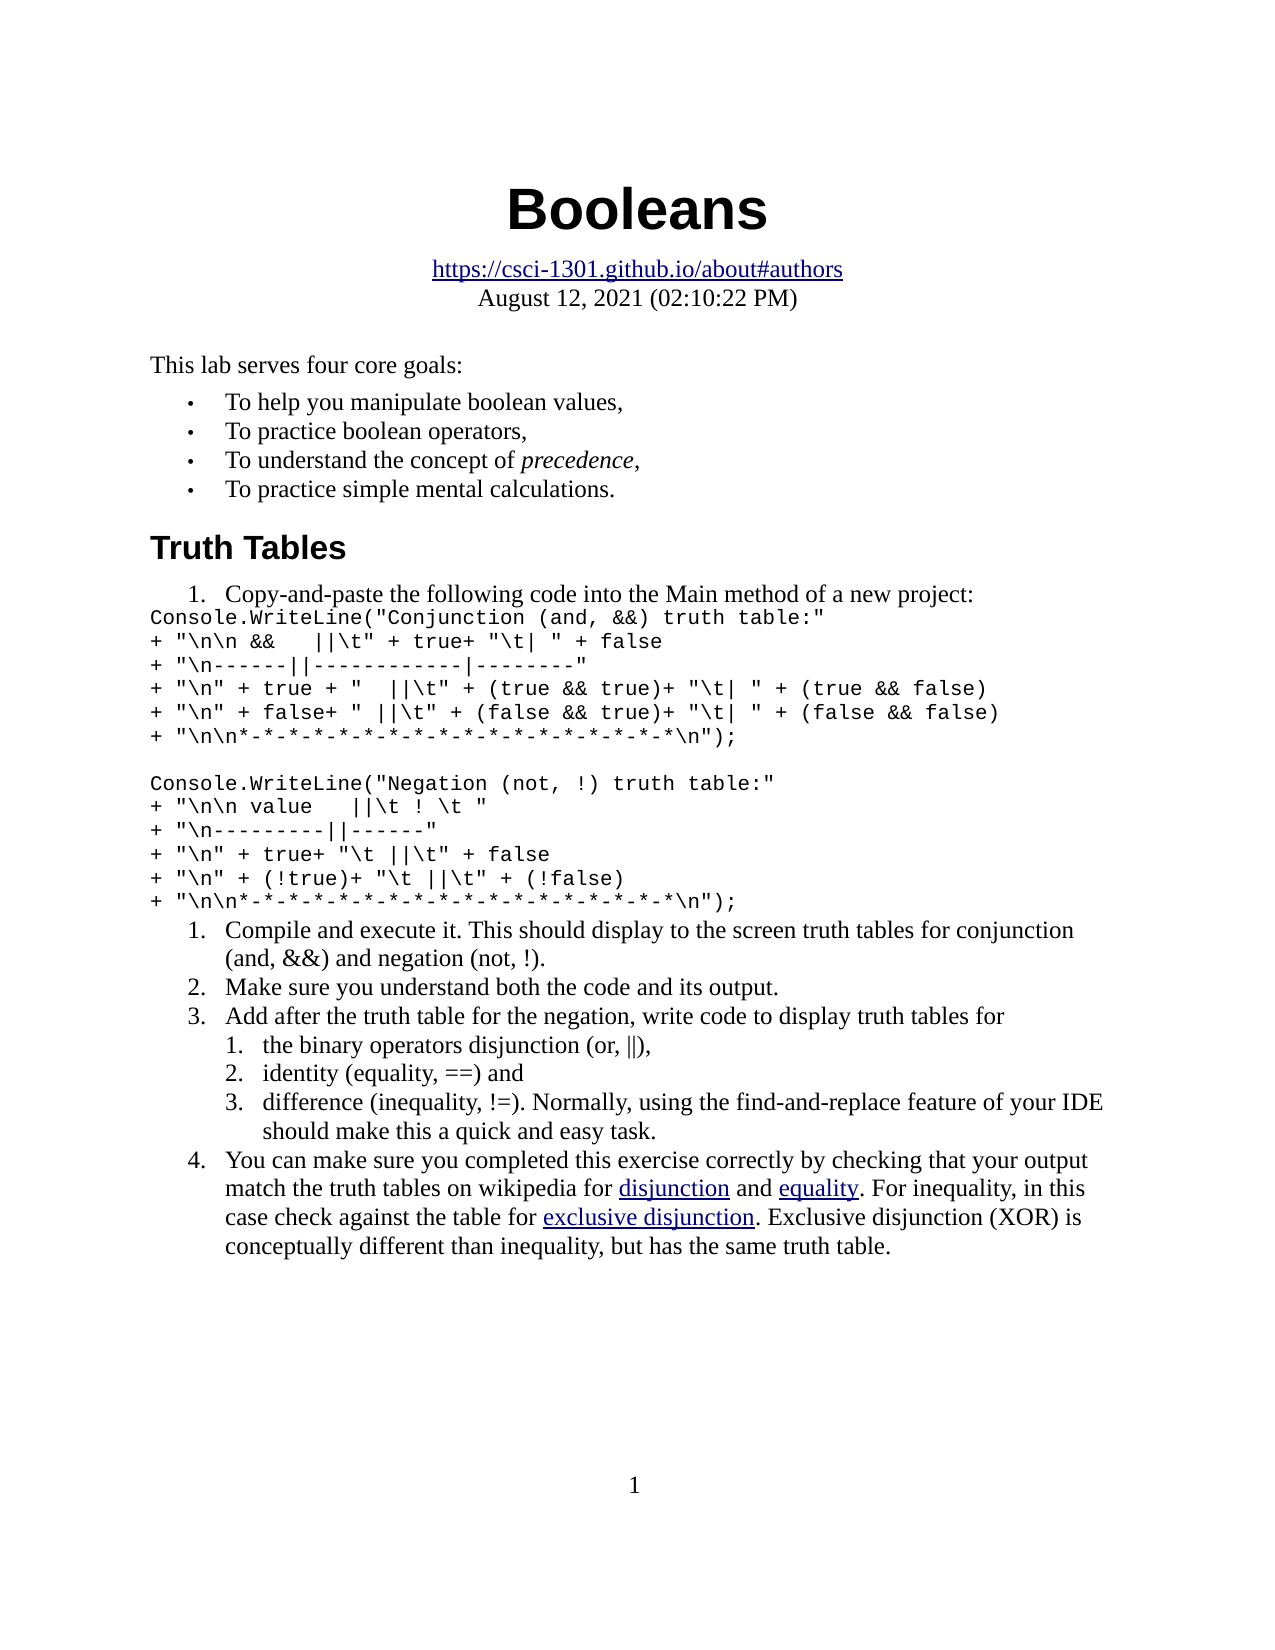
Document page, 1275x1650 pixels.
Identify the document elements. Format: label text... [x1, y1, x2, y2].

text This lab serves four core goals: [150, 350, 1125, 378]
text + "\n" + (!true)+ "\t ||\t" + (!false) [150, 867, 1125, 891]
title Booleans [150, 175, 1125, 242]
text + "\n" + false+ " ||\t" + (false && true)+ "\t| " + (false && false) [150, 702, 1125, 726]
text + "\n------||------------|--------" [150, 655, 1125, 678]
text + "\n" + true + " ||\t" + (true && true)+ "\t| " + (true && false) [150, 678, 1125, 702]
text Console.WriteLine("Conjunction (and, &&) truth table:" [150, 607, 1125, 631]
list To understand the concept of precedence, [187, 445, 1125, 474]
text + "\n---------||------" [150, 820, 1125, 844]
text + "\n\n*-*-*-*-*-*-*-*-*-*-*-*-*-*-*-*-*-*\n"); [150, 891, 1125, 915]
text + "\n" + true+ "\t ||\t" + false [150, 844, 1125, 867]
list Compile and execute it. This should display to the screen truth tables for conjunction (and, &&) and negation (not, !). [187, 915, 1125, 972]
list the binary operators disjunction (or, ||), [225, 1030, 1125, 1058]
list identity (equality, ==) and [225, 1058, 1125, 1087]
text + "\n\n*-*-*-*-*-*-*-*-*-*-*-*-*-*-*-*-*-*\n"); [150, 726, 1125, 749]
subtitle Truth Tables [150, 527, 1125, 566]
text + "\n\n value ||\t ! \t " [150, 797, 1125, 820]
text August 12, 2021 (02:10:22 PM) [150, 283, 1125, 312]
list To help you manipulate boolean values, [187, 387, 1125, 416]
list To practice boolean operators, [187, 416, 1125, 445]
list To practice simple mental calculations. [187, 474, 1125, 502]
text Console.WriteLine("Negation (not, !) truth table:" [150, 773, 1125, 797]
list Make sure you understand both the code and its output. [187, 972, 1125, 1001]
list difference (inequality, !=). Normally, using the find-and-replace feature of your IDE should make this a quick and easy task. [225, 1087, 1125, 1145]
list Add after the truth table for the negation, write code to display truth tables for [187, 1001, 1125, 1030]
list You can make sure you completed this exercise correctly by checking that your output match the truth tables on wikipedia for disjunction and equality. For inequality, in this case check against the table for exclusive disjunction. Exclusive disjunction (XOR) is conceptually different than inequality, but has the same truth table. [187, 1145, 1125, 1260]
text https://csci-1301.github.io/about#authors [150, 254, 1125, 283]
list Copy-and-paste the following code into the Main method of a new project: [187, 579, 1125, 607]
text + "\n\n && ||\t" + true+ "\t| " + false [150, 631, 1125, 655]
